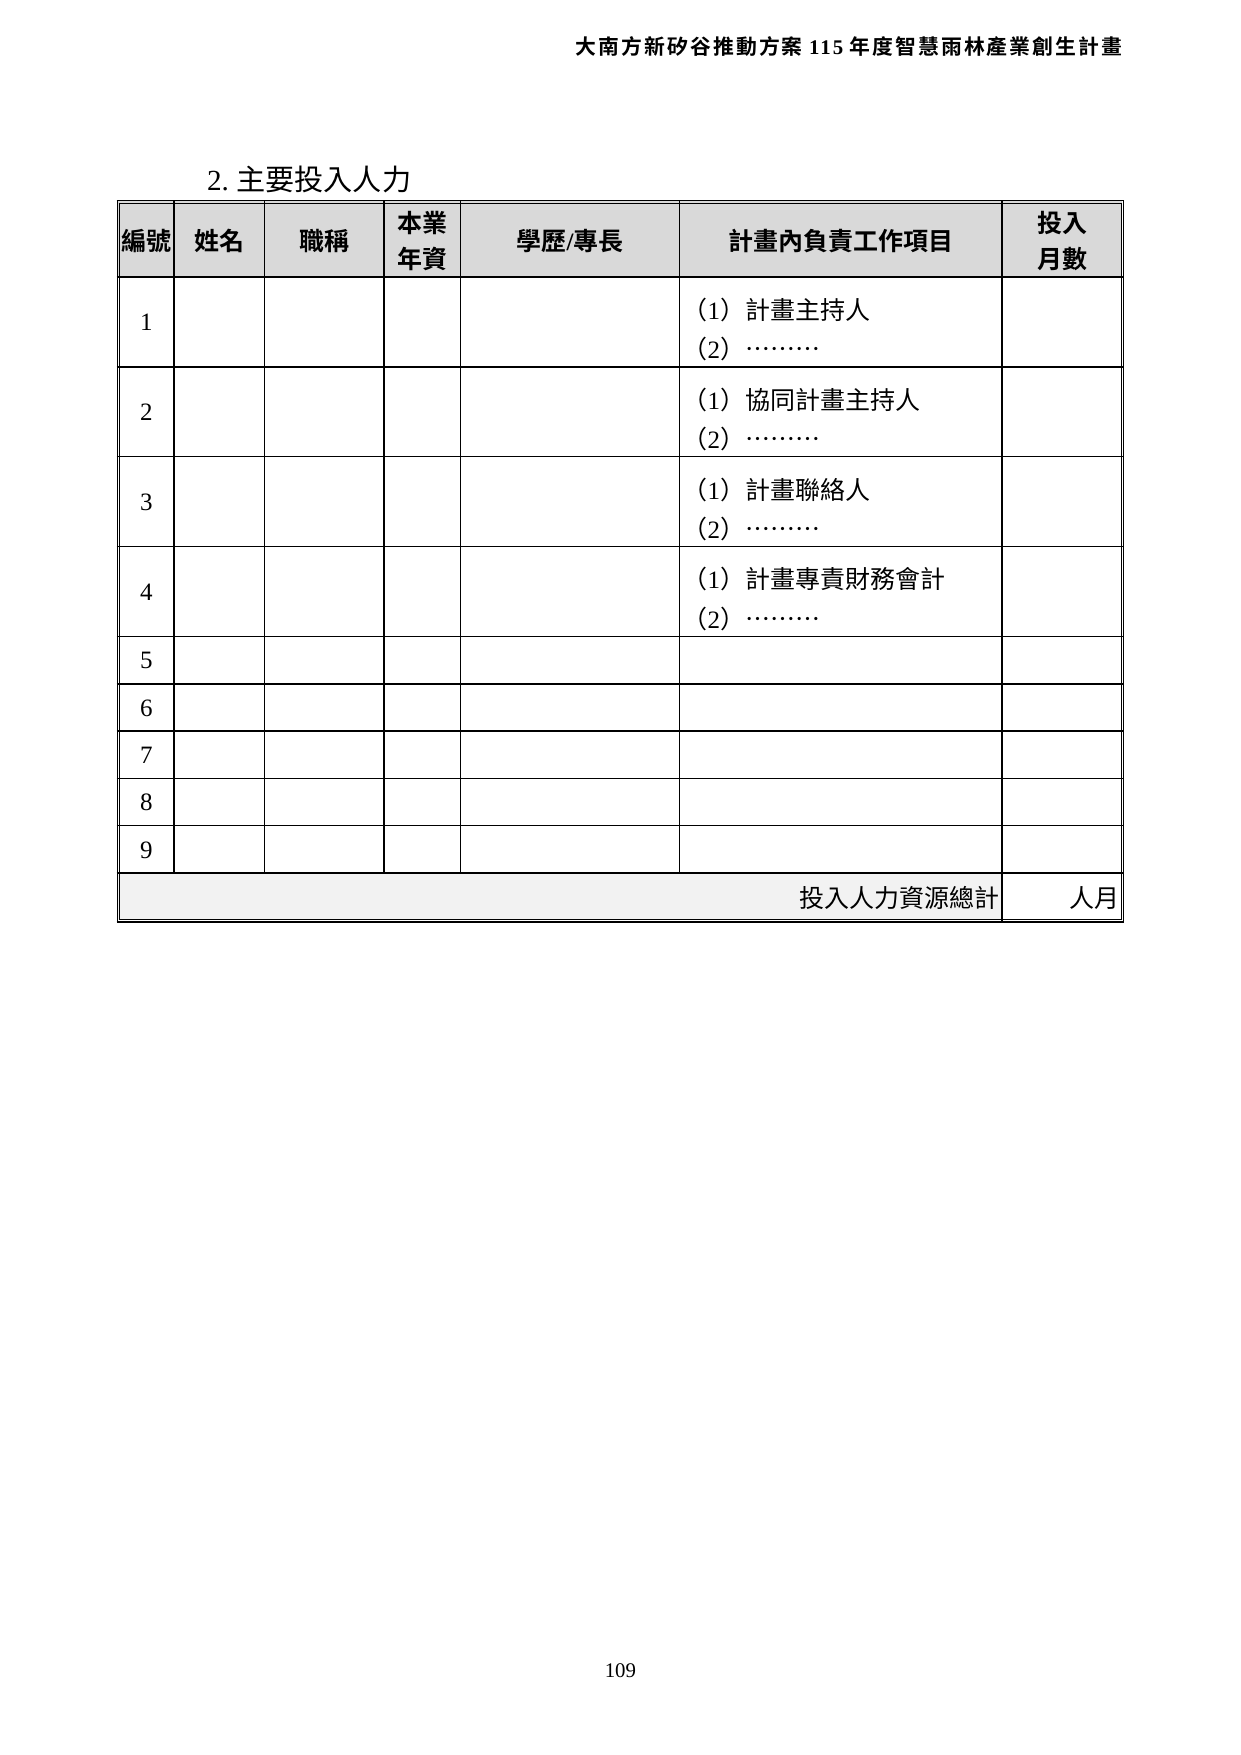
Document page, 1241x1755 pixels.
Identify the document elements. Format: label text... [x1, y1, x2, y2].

table_cell 9 [120, 826, 173, 872]
table_cell [385, 457, 460, 546]
table_cell [385, 637, 460, 683]
table_cell [461, 732, 679, 777]
table_cell [385, 732, 460, 777]
table_cell [680, 779, 1001, 825]
table_cell [385, 685, 460, 730]
table_cell [680, 637, 1001, 683]
table_cell 投入人力資源總計 [120, 874, 1001, 919]
table_cell [265, 779, 383, 825]
table_header 本業 年資 [385, 204, 460, 276]
table_cell [265, 732, 383, 777]
table_cell [265, 826, 383, 872]
table_cell [1003, 278, 1121, 366]
table_cell [385, 278, 460, 366]
table_cell 4 [120, 547, 173, 636]
table_cell [1003, 457, 1121, 546]
list 主要投入人力 [207, 148, 1122, 200]
table_header 編號 [120, 204, 173, 276]
table_cell [175, 779, 264, 825]
table_cell [175, 826, 264, 872]
table_cell [385, 779, 460, 825]
table_header 姓名 [175, 204, 264, 276]
table_header 計畫內負責工作項目 [680, 204, 1001, 276]
table_cell 6 [120, 685, 173, 730]
table_cell （1）計畫專責財務會計 （2）……… [680, 547, 1001, 636]
table_cell [265, 547, 383, 636]
table_cell [265, 278, 383, 366]
table_cell [461, 685, 679, 730]
table_cell 2 [120, 368, 173, 456]
table_cell [461, 637, 679, 683]
table_cell [265, 457, 383, 546]
table_cell [680, 826, 1001, 872]
table_cell 1 [120, 278, 173, 366]
table_cell [1003, 637, 1121, 683]
table_cell [1003, 547, 1121, 636]
table_cell [461, 547, 679, 636]
table_cell [265, 685, 383, 730]
table_cell [385, 547, 460, 636]
table_cell [680, 732, 1001, 777]
table_cell [461, 278, 679, 366]
table_cell 8 [120, 779, 173, 825]
table_cell [461, 779, 679, 825]
table_header 職稱 [265, 204, 383, 276]
table_cell [461, 457, 679, 546]
table_cell [461, 826, 679, 872]
table_cell [175, 278, 264, 366]
table_cell （1）計畫聯絡人 （2）……… [680, 457, 1001, 546]
table_cell [680, 685, 1001, 730]
table_cell 5 [120, 637, 173, 683]
table_cell [175, 685, 264, 730]
table_cell 3 [120, 457, 173, 546]
table_header 學歷/專長 [461, 204, 679, 276]
table_cell 7 [120, 732, 173, 777]
table_cell [1003, 779, 1121, 825]
table_cell [175, 457, 264, 546]
table_cell [175, 547, 264, 636]
table_cell [175, 732, 264, 777]
table_cell [265, 368, 383, 456]
table_cell [1003, 826, 1121, 872]
table_cell [385, 368, 460, 456]
table_cell （1）計畫主持人 （2）……… [680, 278, 1001, 366]
table_cell [461, 368, 679, 456]
table_cell [385, 826, 460, 872]
table_cell 人月 [1003, 874, 1121, 919]
table_cell [1003, 732, 1121, 777]
table_cell [1003, 368, 1121, 456]
table_cell [175, 637, 264, 683]
table_cell [1003, 685, 1121, 730]
table_cell [175, 368, 264, 456]
table_header 投入 月數 [1003, 204, 1121, 276]
table_cell （1）協同計畫主持人 （2）……… [680, 368, 1001, 456]
table_cell [265, 637, 383, 683]
